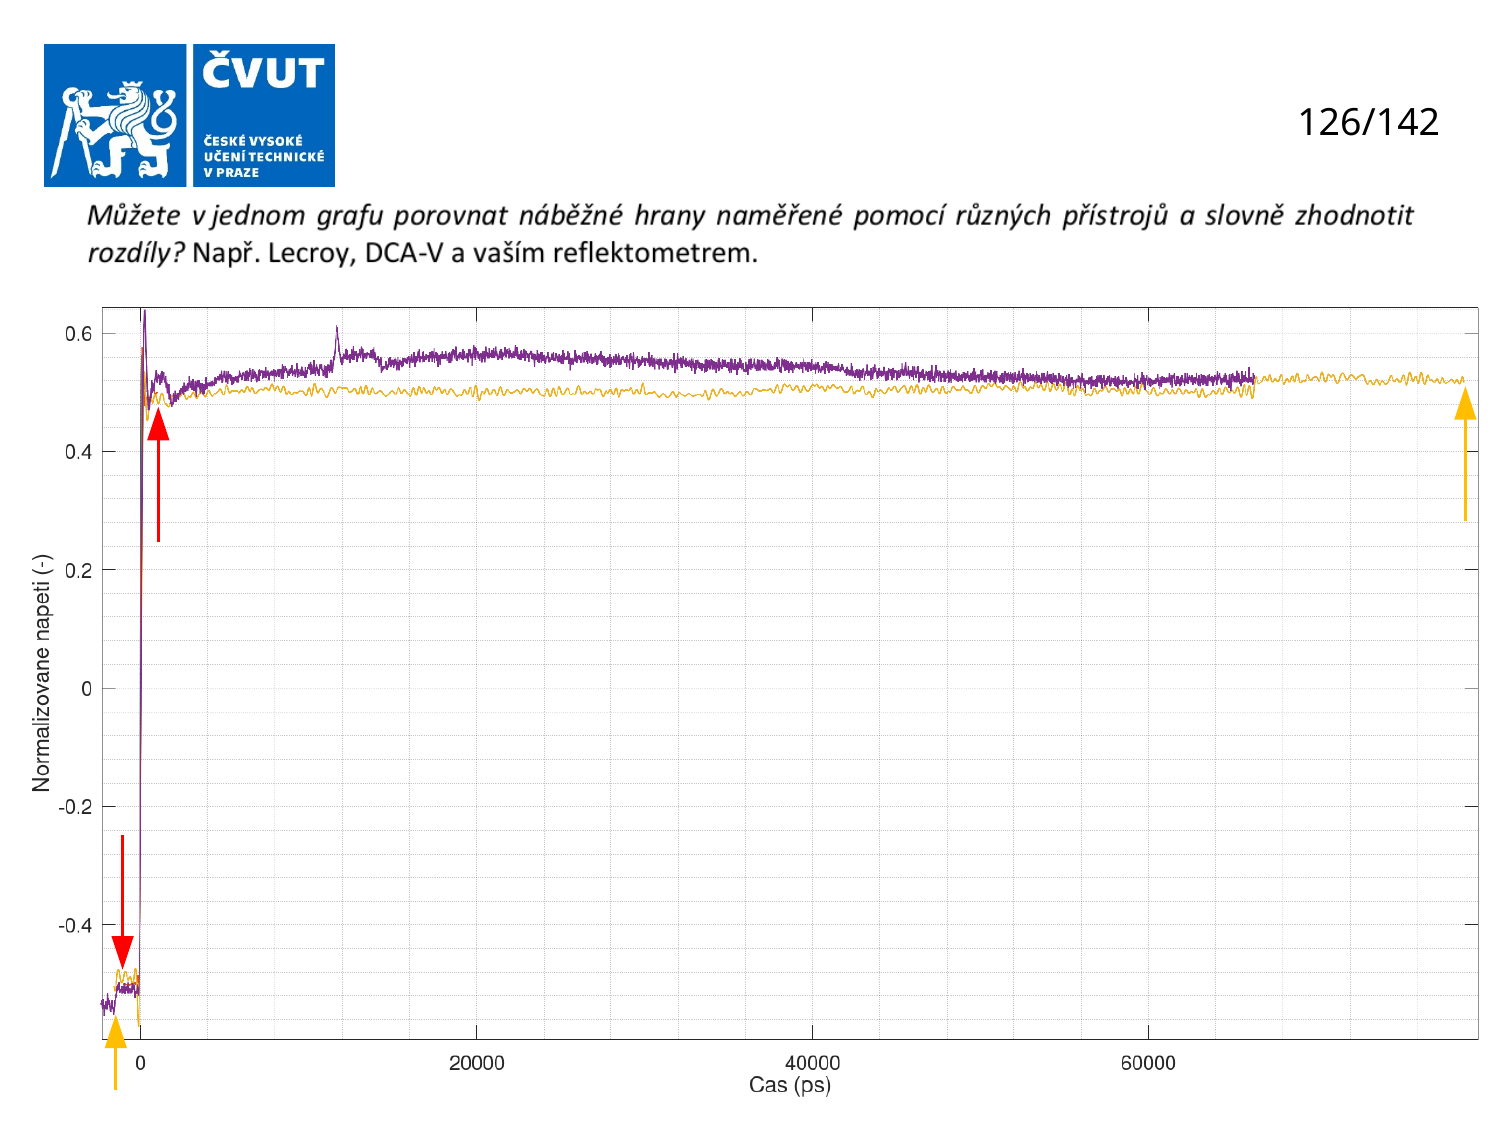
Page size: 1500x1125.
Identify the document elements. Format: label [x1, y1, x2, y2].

picture [44, 44, 335, 187]
picture [17, 297, 1491, 1104]
picture [75, 195, 1426, 275]
